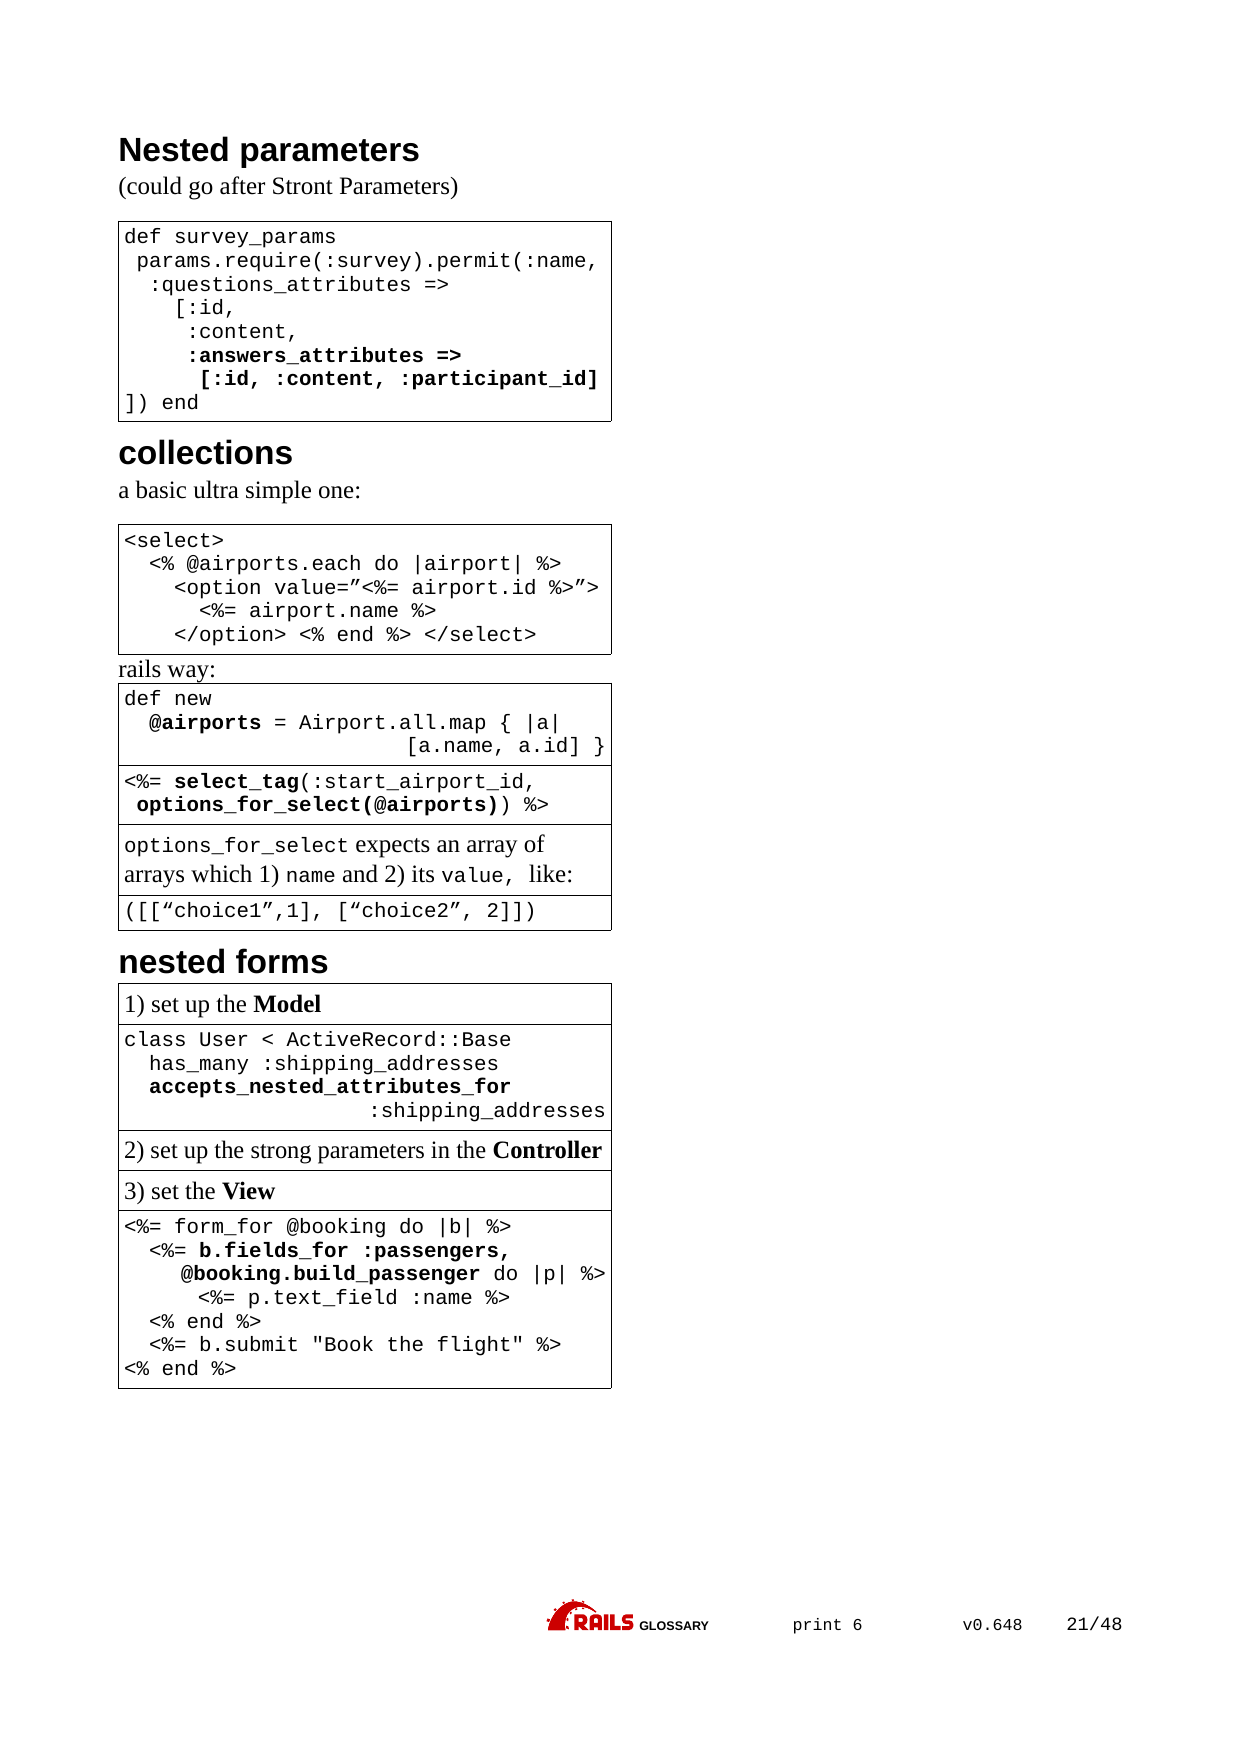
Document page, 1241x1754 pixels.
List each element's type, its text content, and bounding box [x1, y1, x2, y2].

table_cell ([[“choice1”,1], [“choice2”, 2]]) [119, 896, 611, 930]
table_cell <%= select_tag(:start_airport_id, options_for_select(@airports)) %> [119, 766, 611, 824]
table_cell class User < ActiveRecord::Base has_many :shipping_addresses accepts_nested_attributes_for :shipping_addresses [119, 1025, 611, 1129]
table_cell 3) set the View [119, 1171, 611, 1210]
table_header def new @airports = Airport.all.map { |a| [a.name, a.id] } [119, 684, 611, 765]
text (could go after Stront Parameters) [118, 171, 611, 200]
table_header 1) set up the Model [119, 984, 611, 1023]
table_header def survey_params params.require(:survey).permit(:name, :questions_attributes => [:id, :content, :answers_attributes => [:id, :content, :participant_id] ]) end [119, 222, 611, 421]
subtitle Nested parameters [118, 130, 611, 168]
subtitle collections [118, 433, 611, 472]
table_header <select> <% @airports.each do |airport| %> <option value=”<%= airport.id %>”> <%= airport.name %> </option> <% end %> </select> [119, 525, 611, 653]
subtitle nested forms [118, 942, 611, 980]
table_cell 2) set up the strong parameters in the Controller [119, 1131, 611, 1170]
text rails way: [118, 655, 611, 682]
table_header <%= form_for @booking do |b| %> <%= b.fields_for :passengers, @booking.build_passenger do |p| %> <%= p.text_field :name %> <% end %> <%= b.submit "Book the flight" %> <% end %> [119, 1211, 611, 1387]
text a basic ultra simple one: [118, 475, 611, 503]
table_cell options_for_select expects an array of arrays which 1) name and 2) its value, like: [119, 825, 611, 894]
